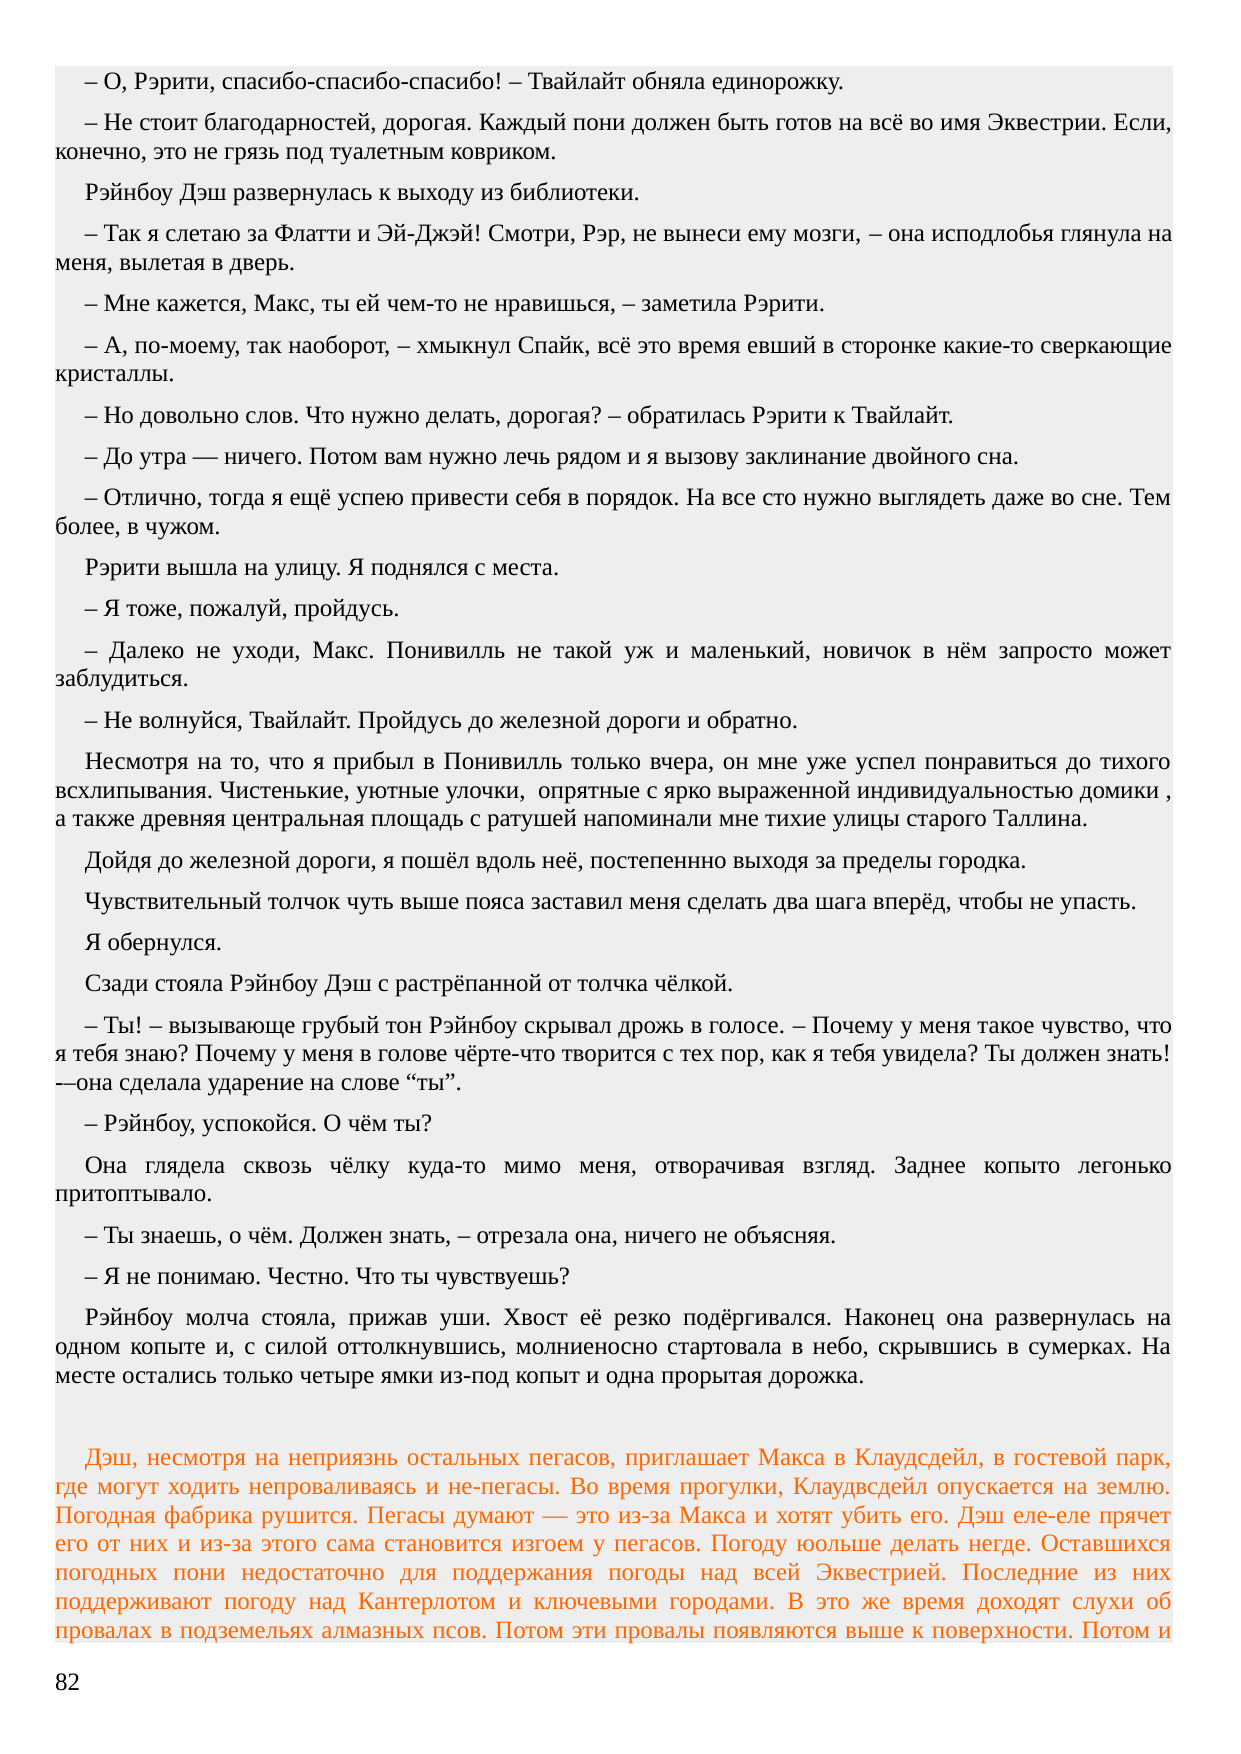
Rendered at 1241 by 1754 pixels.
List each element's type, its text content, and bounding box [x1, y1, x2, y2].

text – Не стоит благодарностей, дорогая. Каждый пони должен быть готов на всё во имя Эквестрии. Если, конечно, это не грязь под туалетным ковриком. [55, 107, 1173, 165]
text Она глядела сквозь чёлку куда-то мимо меня, отворачивая взгляд. Заднее копыто легонько притоптывало. [55, 1150, 1173, 1207]
text – О, Рэрити, спасибо-спасибо-спасибо! – Твайлайт обняла единорожку. [55, 66, 1173, 95]
text Рэйнбоу молча стояла, прижав уши. Хвост её резко подёргивался. Наконец она развернулась на одном копыте и, с силой оттолкнувшись, молниеносно стартовала в небо, скрывшись в сумерках. На месте остались только четыре ямки из-под копыт и одна прорытая дорожка. [55, 1302, 1173, 1388]
text – Я не понимаю. Честно. Что ты чувствуешь? [55, 1261, 1173, 1290]
text – А, по-моему, так наоборот, – хмыкнул Спайк, всё это время евший в сторонке какие-то сверкающие кристаллы. [55, 330, 1173, 387]
text Дойдя до железной дороги, я пошёл вдоль неё, постепеннно выходя за пределы городка. [55, 845, 1173, 873]
text – До утра — ничего. Потом вам нужно лечь рядом и я вызову заклинание двойного сна. [55, 441, 1173, 470]
text – Я тоже, пожалуй, пройдусь. [55, 593, 1173, 622]
text – Не волнуйся, Твайлайт. Пройдусь до железной дороги и обратно. [55, 705, 1173, 733]
text Дэш, несмотря на неприязнь остальных пегасов, приглашает Макса в Клаудсдейл, в гостевой парк, где могут ходить непроваливаясь и не-пегасы. Во время прогулки, Клаудвсдейл опускается на землю. Погодная фабрика рушится. Пегасы думают — это из-за Макса и хотят убить его. Дэш еле-еле прячет его от них и из-за этого сама становится изгоем у пегасов. Погоду юольше делать негде. Оставшихся погодных пони недостаточно для поддержания погоды над всей Эквестрией. Последние из них поддерживают погоду над Кантерлотом и ключевыми городами. В это же время доходят слухи об провалах в подземельях алмазных псов. Потом эти провалы появляются выше к поверхности. Потом и [55, 1442, 1173, 1643]
text Я обернулся. [55, 927, 1173, 956]
text – Мне кажется, Макс, ты ей чем-то не нравишься, – заметила Рэрити. [55, 288, 1173, 317]
text – Отлично, тогда я ещё успею привести себя в порядок. На все сто нужно выглядеть даже во сне. Тем более, в чужом. [55, 482, 1173, 540]
text – Ты! – вызывающе грубый тон Рэйнбоу скрывал дрожь в голосе. – Почему у меня такое чувство, что я тебя знаю? Почему у меня в голове чёрте-что творится с тех пор, как я тебя увидела? Ты должен знать! -–она сделала ударение на слове “ты”. [55, 1010, 1173, 1096]
text Чувствительный толчок чуть выше пояса заставил меня сделать два шага вперёд, чтобы не упасть. [55, 886, 1173, 915]
text – Ты знаешь, о чём. Должен знать, – отрезала она, ничего не объясняя. [55, 1220, 1173, 1248]
text Сзади стояла Рэйнбоу Дэш с растрёпанной от толчка чёлкой. [55, 968, 1173, 997]
text – Рэйнбоу, успокойся. О чём ты? [55, 1108, 1173, 1137]
text Несмотря на то, что я прибыл в Понивилль только вчера, он мне уже успел понравиться до тихого всхлипывания. Чистенькие, уютные улочки, опрятные с ярко выраженной индивидуальностью домики , а также древняя центральная площадь с ратушей напоминали мне тихие улицы старого Таллина. [55, 746, 1173, 832]
text Рэйнбоу Дэш развернулась к выходу из библиотеки. [55, 177, 1173, 206]
text – Далеко не уходи, Макс. Понивилль не такой уж и маленький, новичок в нём запросто может заблудиться. [55, 635, 1173, 692]
text – Но довольно слов. Что нужно делать, дорогая? – обратилась Рэрити к Твайлайт. [55, 400, 1173, 428]
text – Так я слетаю за Флатти и Эй-Джэй! Смотри, Рэр, не вынеси ему мозги, – она исподлобья глянула на меня, вылетая в дверь. [55, 218, 1173, 276]
text Рэрити вышла на улицу. Я поднялся с места. [55, 552, 1173, 581]
